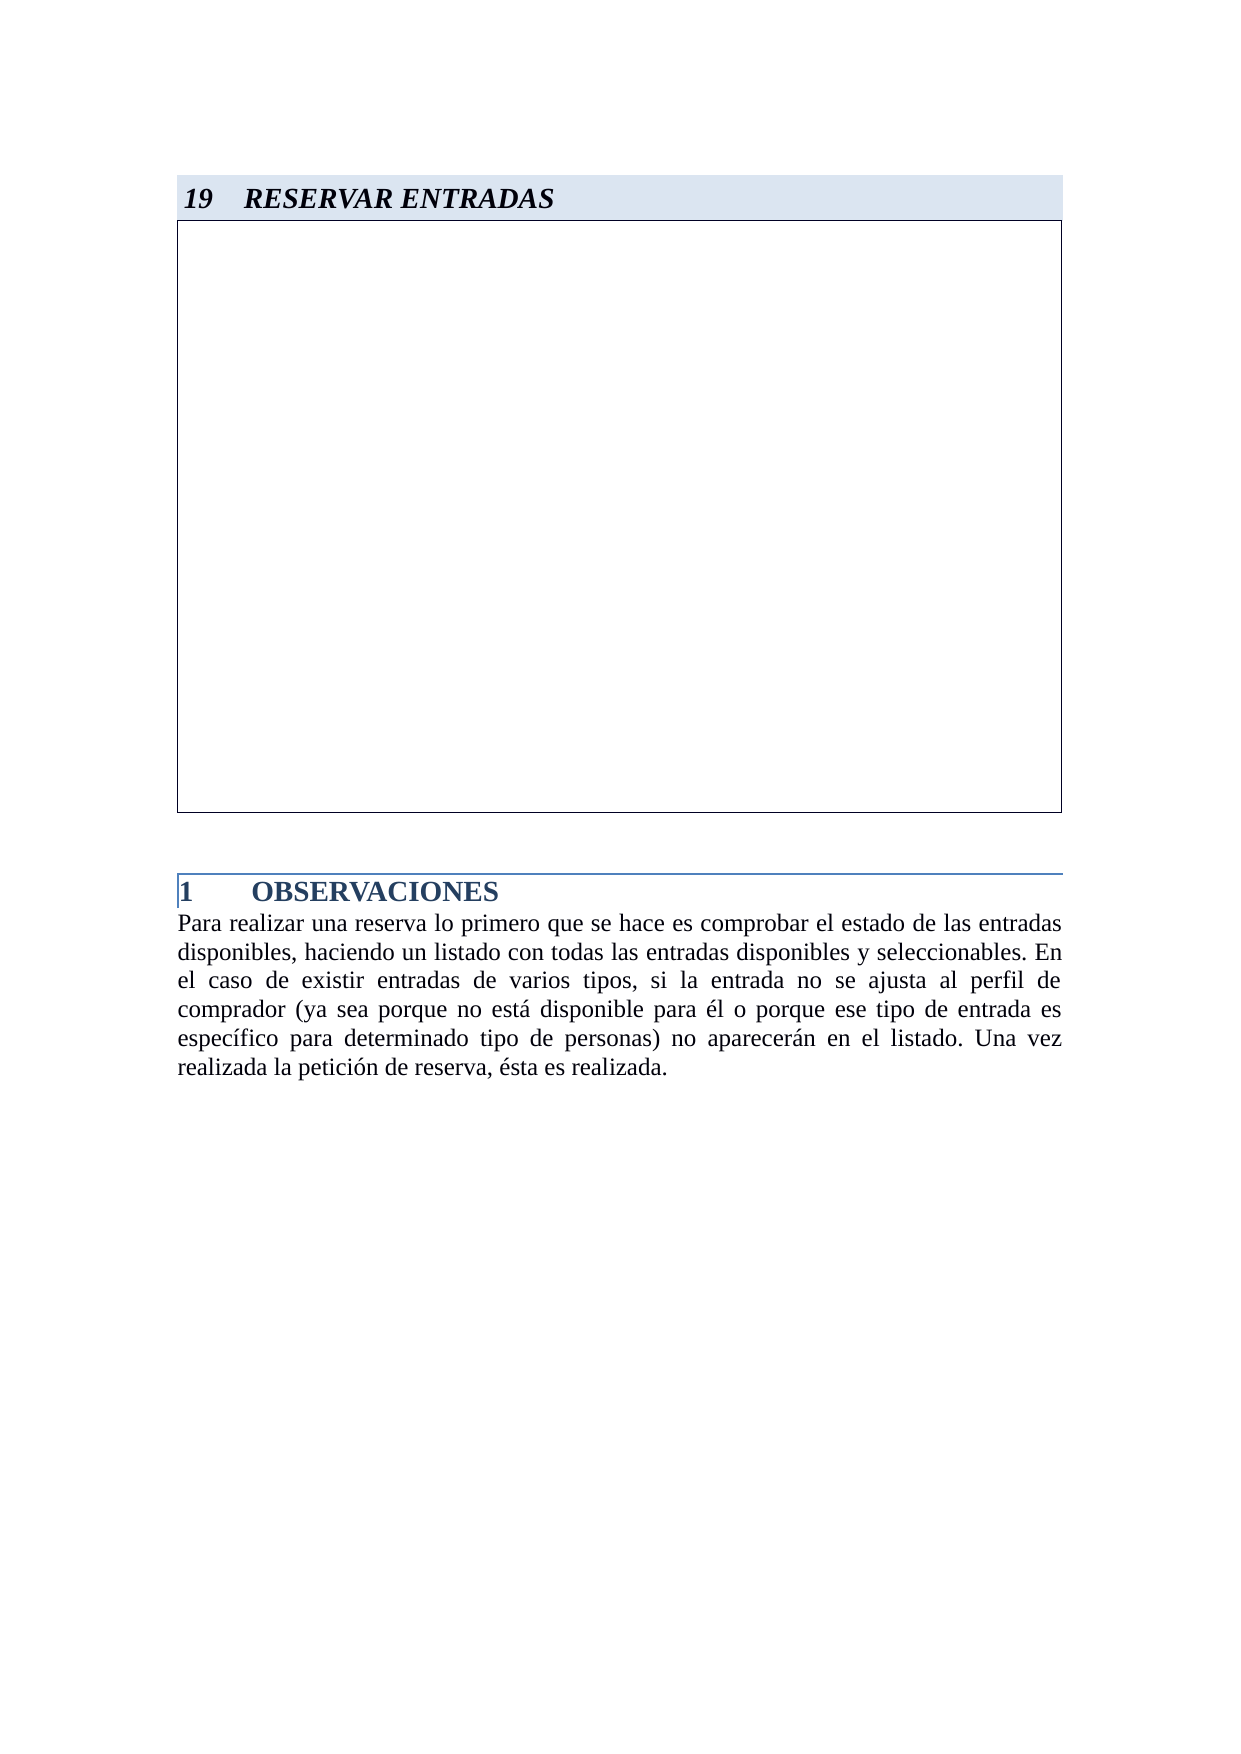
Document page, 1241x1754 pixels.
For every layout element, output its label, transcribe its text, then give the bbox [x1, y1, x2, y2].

subtitle Reservar entradas [184, 181, 1057, 214]
subtitle Observaciones [179, 875, 1063, 908]
text Para realizar una reserva lo primero que se hace es comprobar el estado de las entradas disponibles, haciendo un listado con todas las entradas disponibles y seleccionables. En el caso de existir entradas de varios tipos, si la entrada no se ajusta al perfil de comprador (ya sea porque no está disponible para él o porque ese tipo de entrada es específico para determinado tipo de personas) no aparecerán en el listado. Una vez realizada la petición de reserva, ésta es realizada. [177, 908, 1063, 1081]
